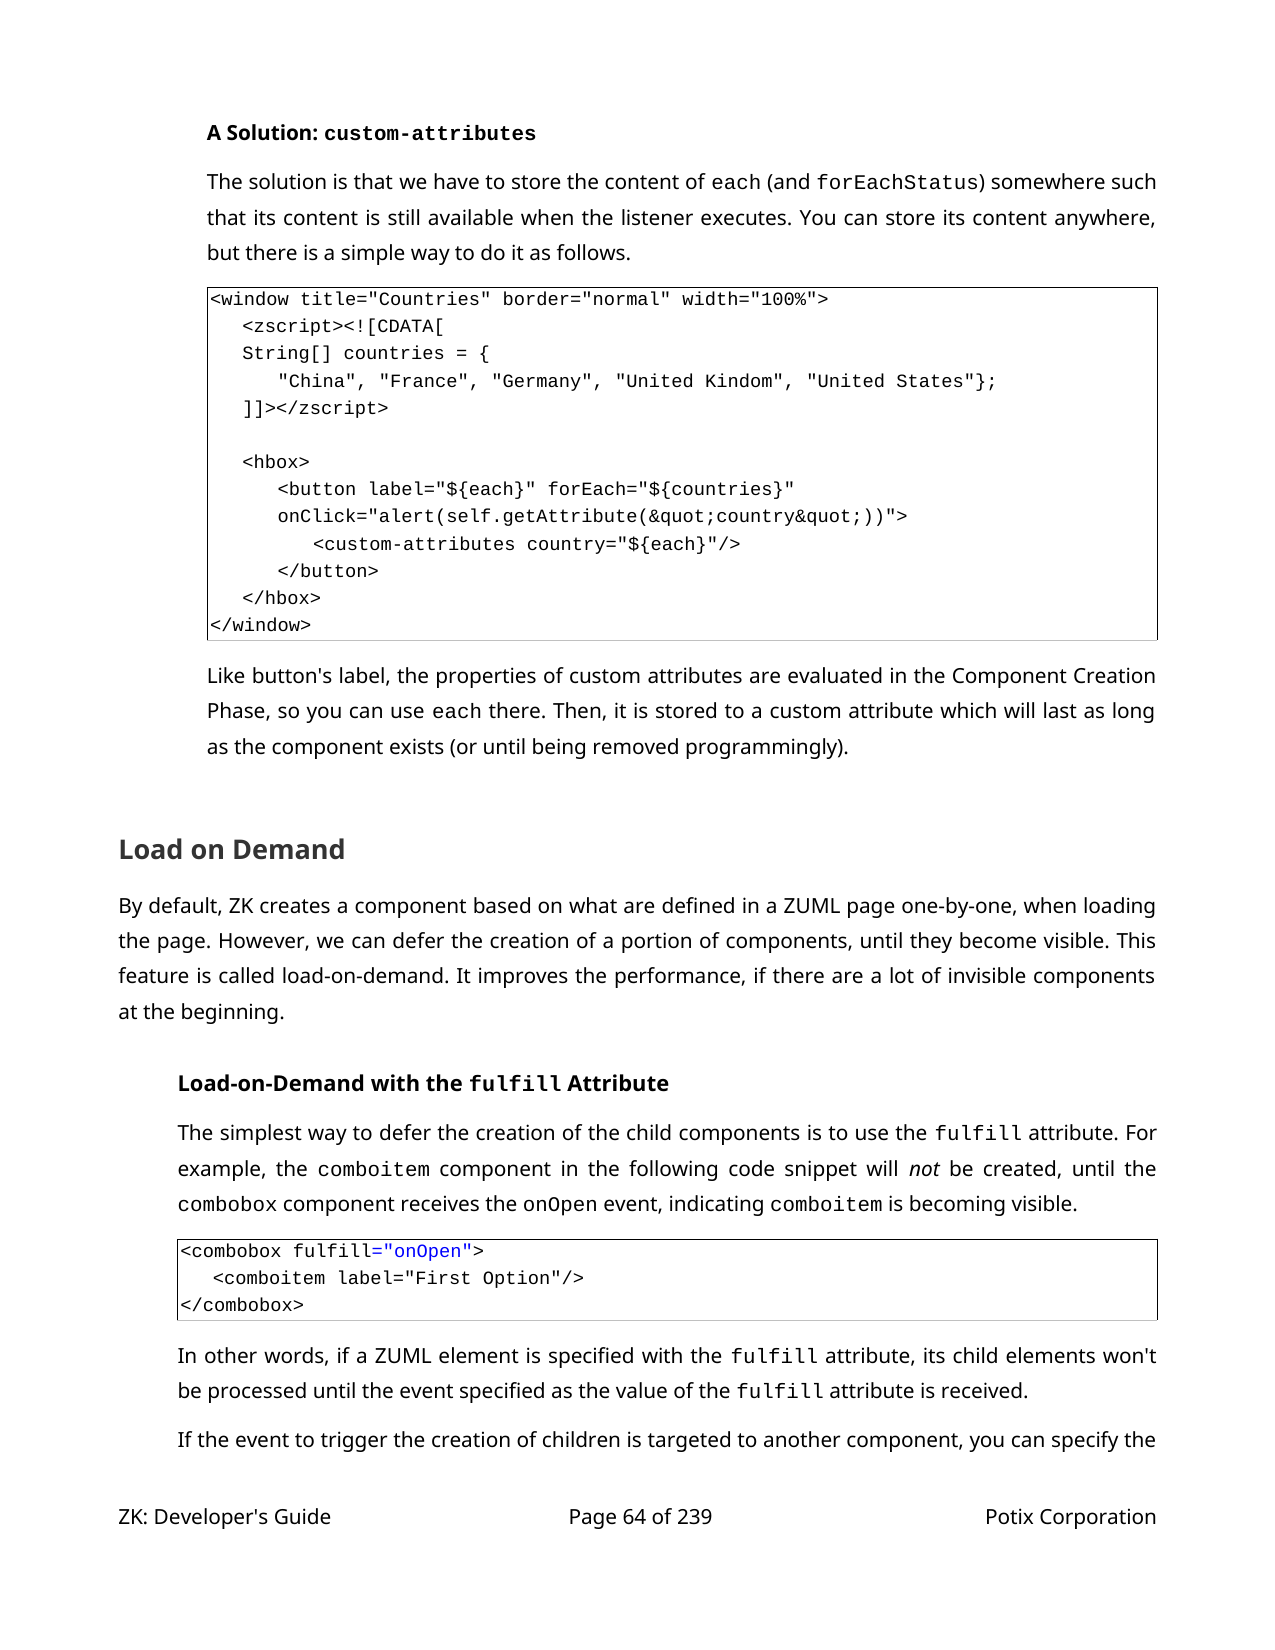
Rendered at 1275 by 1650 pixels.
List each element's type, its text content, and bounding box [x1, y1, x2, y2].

text <comboitem label="First Option"/> [178, 1266, 1157, 1290]
text </window> [208, 613, 1157, 640]
text ]]></zscript> [208, 396, 1157, 420]
subtitle Load-on-Demand with the fulfill Attribute [177, 1068, 1157, 1098]
text The solution is that we have to store the content of each (and forEachStatus) somewhere such that its content is still available when the listener executes. You can store its content anywhere, but there is a simple way to do it as follows. [207, 167, 1157, 266]
text String[] countries = { [208, 341, 1157, 366]
text <zscript><![CDATA[ [208, 314, 1157, 338]
text <combobox fulfill="onOpen"> [178, 1240, 1157, 1263]
text onClick="alert(self.getAttribute(&quot;country&quot;))"> [208, 504, 1157, 529]
subtitle Load on Demand [118, 831, 1157, 868]
text "China", "France", "Germany", "United Kindom", "United States"}; [208, 368, 1157, 393]
text Like button's label, the properties of custom attributes are evaluated in the Component Creation Phase, so you can use each there. Then, it is stored to a custom attribute which will last as long as the component exists (or until being removed programmingly). [207, 661, 1157, 760]
text In other words, if a ZUML element is specified with the fulfill attribute, its child elements won't be processed until the event specified as the value of the fulfill attribute is received. [177, 1341, 1157, 1405]
text If the event to trigger the creation of children is targeted to another component, you can specify the [177, 1426, 1157, 1454]
text </combobox> [178, 1293, 1157, 1320]
text <custom-attributes country="${each}"/> [208, 532, 1157, 556]
subtitle A Solution: custom-attributes [207, 118, 1157, 147]
text <window title="Countries" border="normal" width="100%"> [208, 288, 1157, 311]
text <hbox> [208, 450, 1157, 474]
text <button label="${each}" forEach="${countries}" [208, 477, 1157, 501]
text The simplest way to defer the creation of the child components is to use the fulfill attribute. For example, the comboitem component in the following code snippet will not be created, until the combobox component receives the onOpen event, indicating comboitem is becoming visible. [177, 1118, 1157, 1218]
text </hbox> [208, 586, 1157, 610]
text By default, ZK creates a component based on what are defined in a ZUML page one-by-one, when loading the page. However, we can defer the creation of a portion of components, until they become visible. This feature is called load-on-demand. It improves the performance, if there are a lot of invisible components at the beginning. [118, 891, 1157, 1025]
text </button> [208, 559, 1157, 583]
